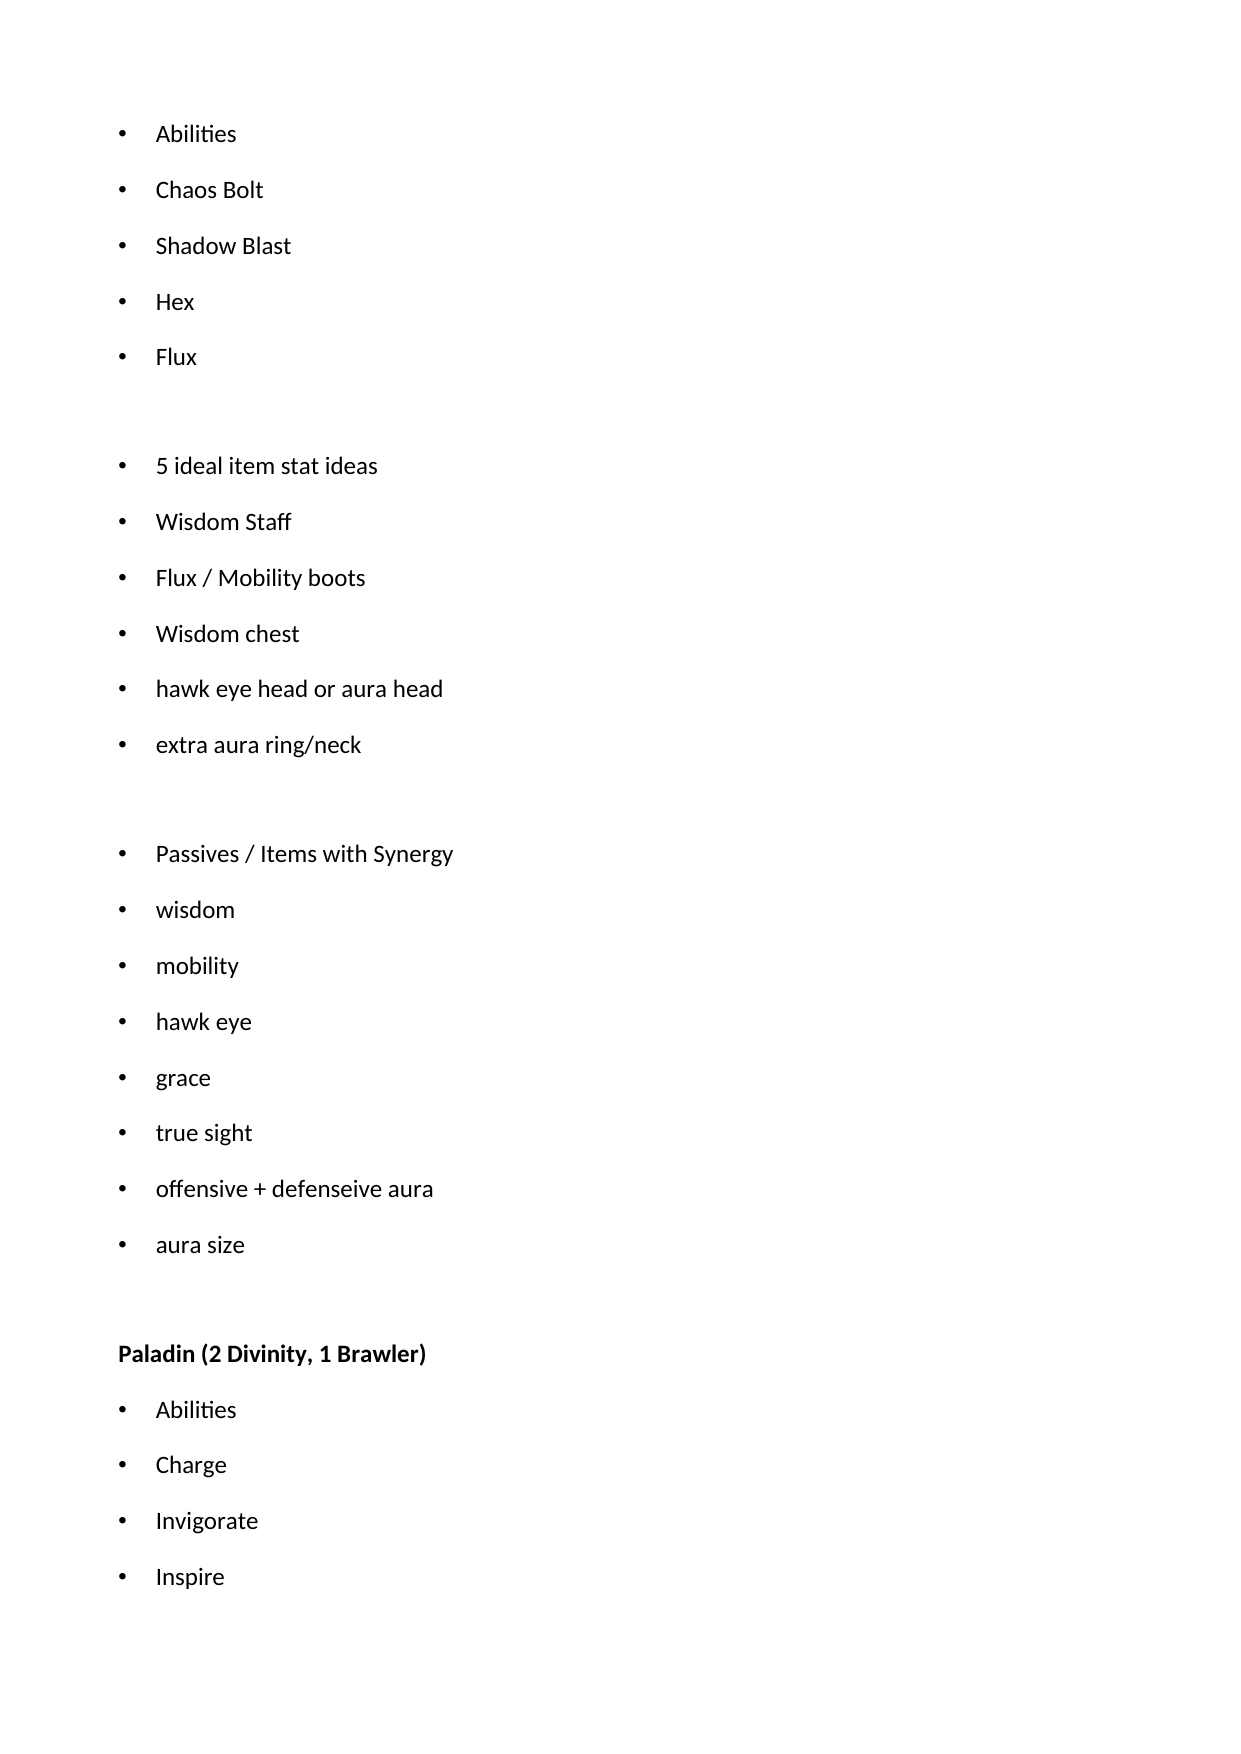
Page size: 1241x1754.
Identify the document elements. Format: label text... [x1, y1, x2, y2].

list mobility [81, 950, 1122, 981]
list grace [81, 1062, 1122, 1092]
list hawk eye head or aura head [81, 674, 1122, 704]
list Abilities [81, 118, 1122, 149]
list Flux / Mobility boots [81, 562, 1122, 592]
list Hex [81, 286, 1122, 316]
list Invigorate [81, 1506, 1122, 1536]
list Wisdom Staff [81, 506, 1122, 537]
list aura size [81, 1229, 1122, 1260]
list Wisdom chest [81, 618, 1122, 648]
list 5 ideal item stat ideas [81, 450, 1122, 481]
list Shadow Blast [81, 230, 1122, 260]
list extra aura ring/neck [81, 729, 1122, 760]
list hawk eye [81, 1006, 1122, 1036]
list Flux [81, 341, 1122, 372]
list Charge [81, 1450, 1122, 1480]
list wisdom [81, 894, 1122, 925]
list offensive + defenseive aura [81, 1173, 1122, 1204]
list Abilities [81, 1394, 1122, 1424]
list true sight [81, 1117, 1122, 1148]
list Passives / Items with Synergy [81, 838, 1122, 869]
list Inspire [81, 1561, 1122, 1592]
list Chaos Bolt [81, 174, 1122, 204]
text Paladin (2 Divinity, 1 Brawler) [118, 1338, 1122, 1368]
